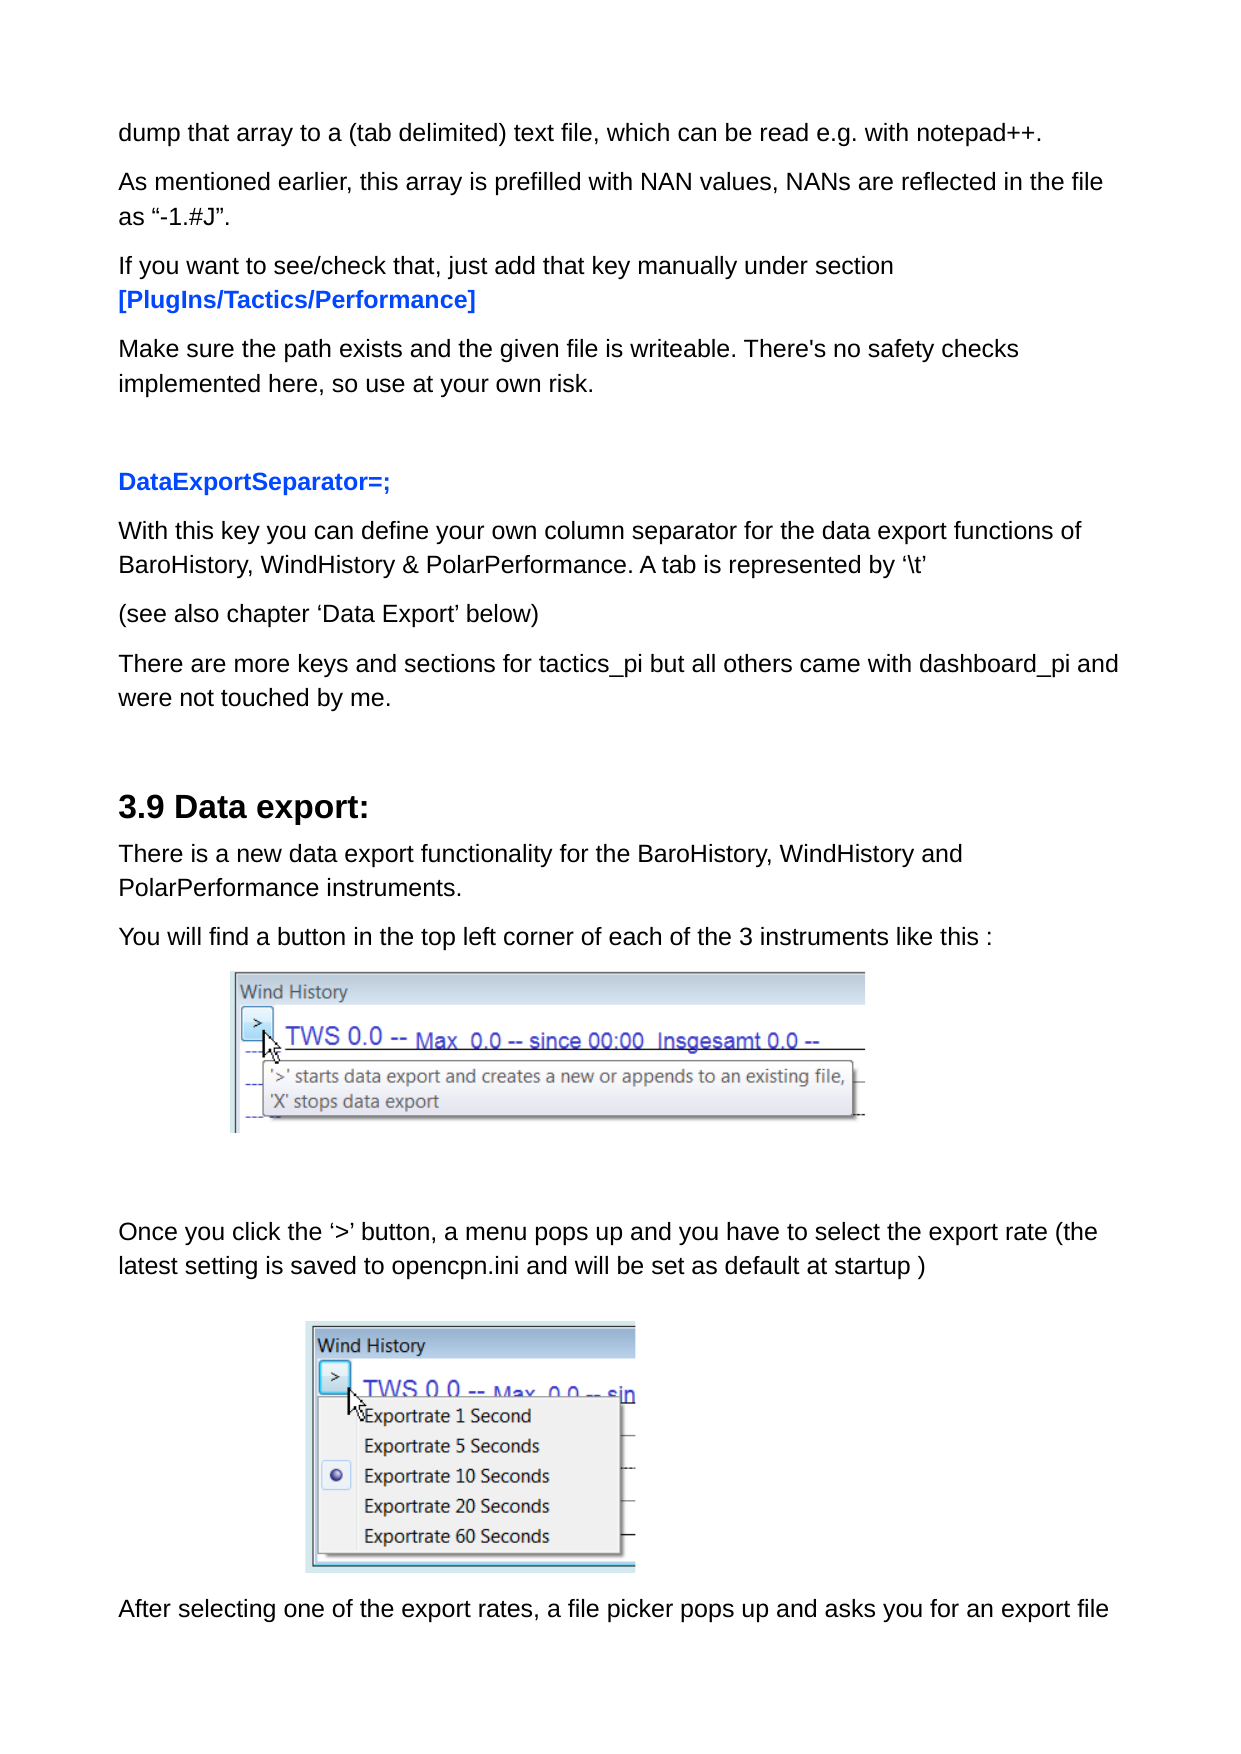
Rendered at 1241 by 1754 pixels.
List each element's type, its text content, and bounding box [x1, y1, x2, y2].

text Make sure the path exists and the given file is writeable. There's no safety checks implemented here, so use at your own risk. [118, 334, 1122, 397]
text There is a new data export functionality for the BaroHistory, WindHistory and PolarPerformance instruments. [118, 838, 1122, 902]
text After selecting one of the export rates, a file picker pops up and asks you for an export file [118, 1594, 1122, 1623]
text As mentioned earlier, this array is prefilled with NAN values, NANs are reflected in the file as “-1.#J”. [118, 167, 1122, 230]
text There are more keys and sections for tactics_pi but all others came with dashboard_pi and were not touched by me. [118, 648, 1122, 712]
picture [305, 1321, 636, 1573]
picture [230, 971, 866, 1133]
text With this key you can define your own column separator for the data export functions of BaroHistory, WindHistory & PolarPerformance. A tab is represented by ‘\t’ [118, 516, 1122, 579]
text You will find a button in the top left corner of each of the 3 instruments like this : [118, 922, 1122, 951]
text If you want to see/check that, just add that key manually under section [PlugIns/Tactics/Performance] [118, 251, 1122, 314]
text (see also chapter ‘Data Export’ below) [118, 599, 1122, 628]
subtitle 3.9 Data export: [118, 787, 1122, 826]
text dump that array to a (tab delimited) text file, which can be read e.g. with notepad++. [118, 118, 1122, 147]
text Once you click the ‘>’ button, a menu pops up and you have to select the export rate (the latest setting is saved to opencpn.ini and will be set as default at startup ) [118, 1216, 1122, 1280]
text DataExportSeparator=; [118, 467, 1122, 496]
